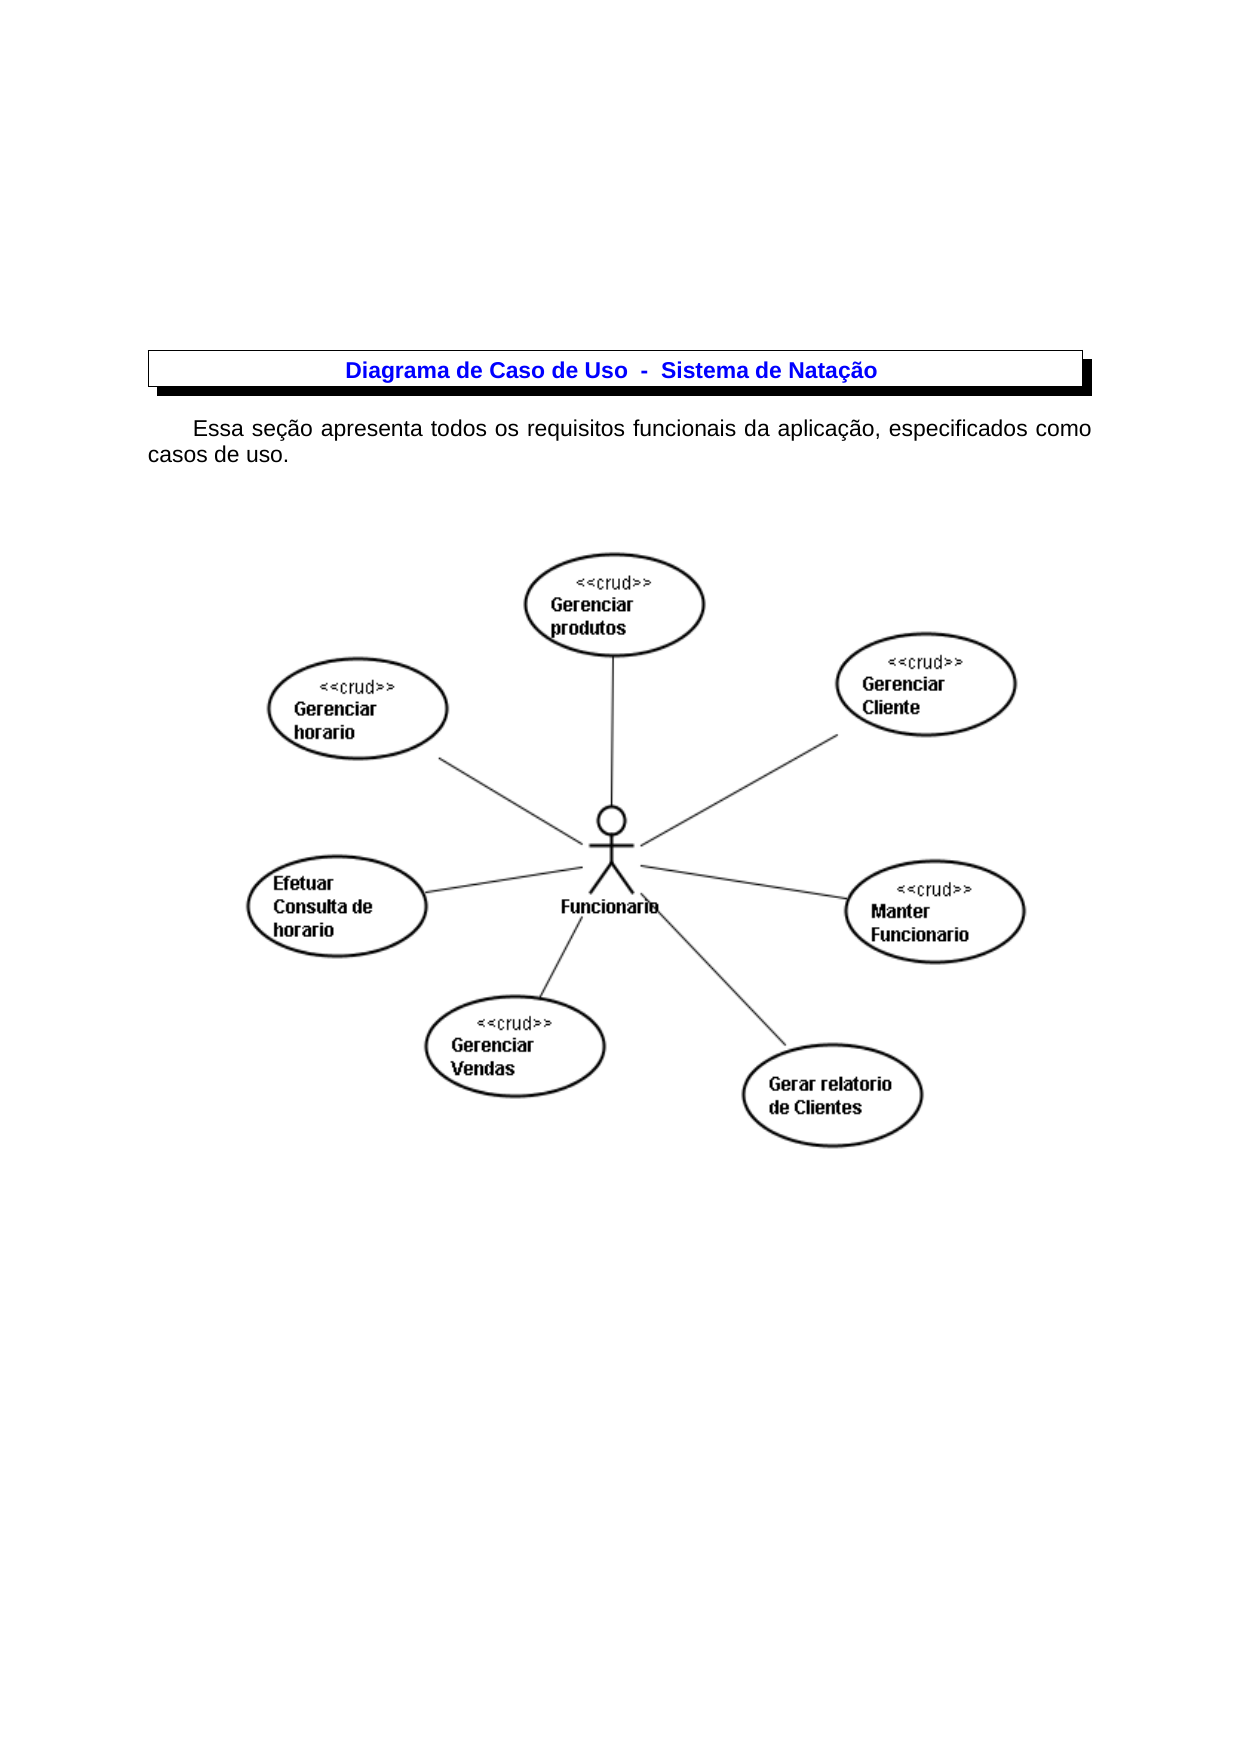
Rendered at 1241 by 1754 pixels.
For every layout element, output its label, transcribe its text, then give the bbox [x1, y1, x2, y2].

text Diagrama de Caso de Uso - Sistema de Natação [149, 351, 1082, 386]
picture [169, 512, 1071, 1228]
text Essa seção apresenta todos os requisitos funcionais da aplicação, especificados como casos de uso. [148, 414, 1092, 467]
